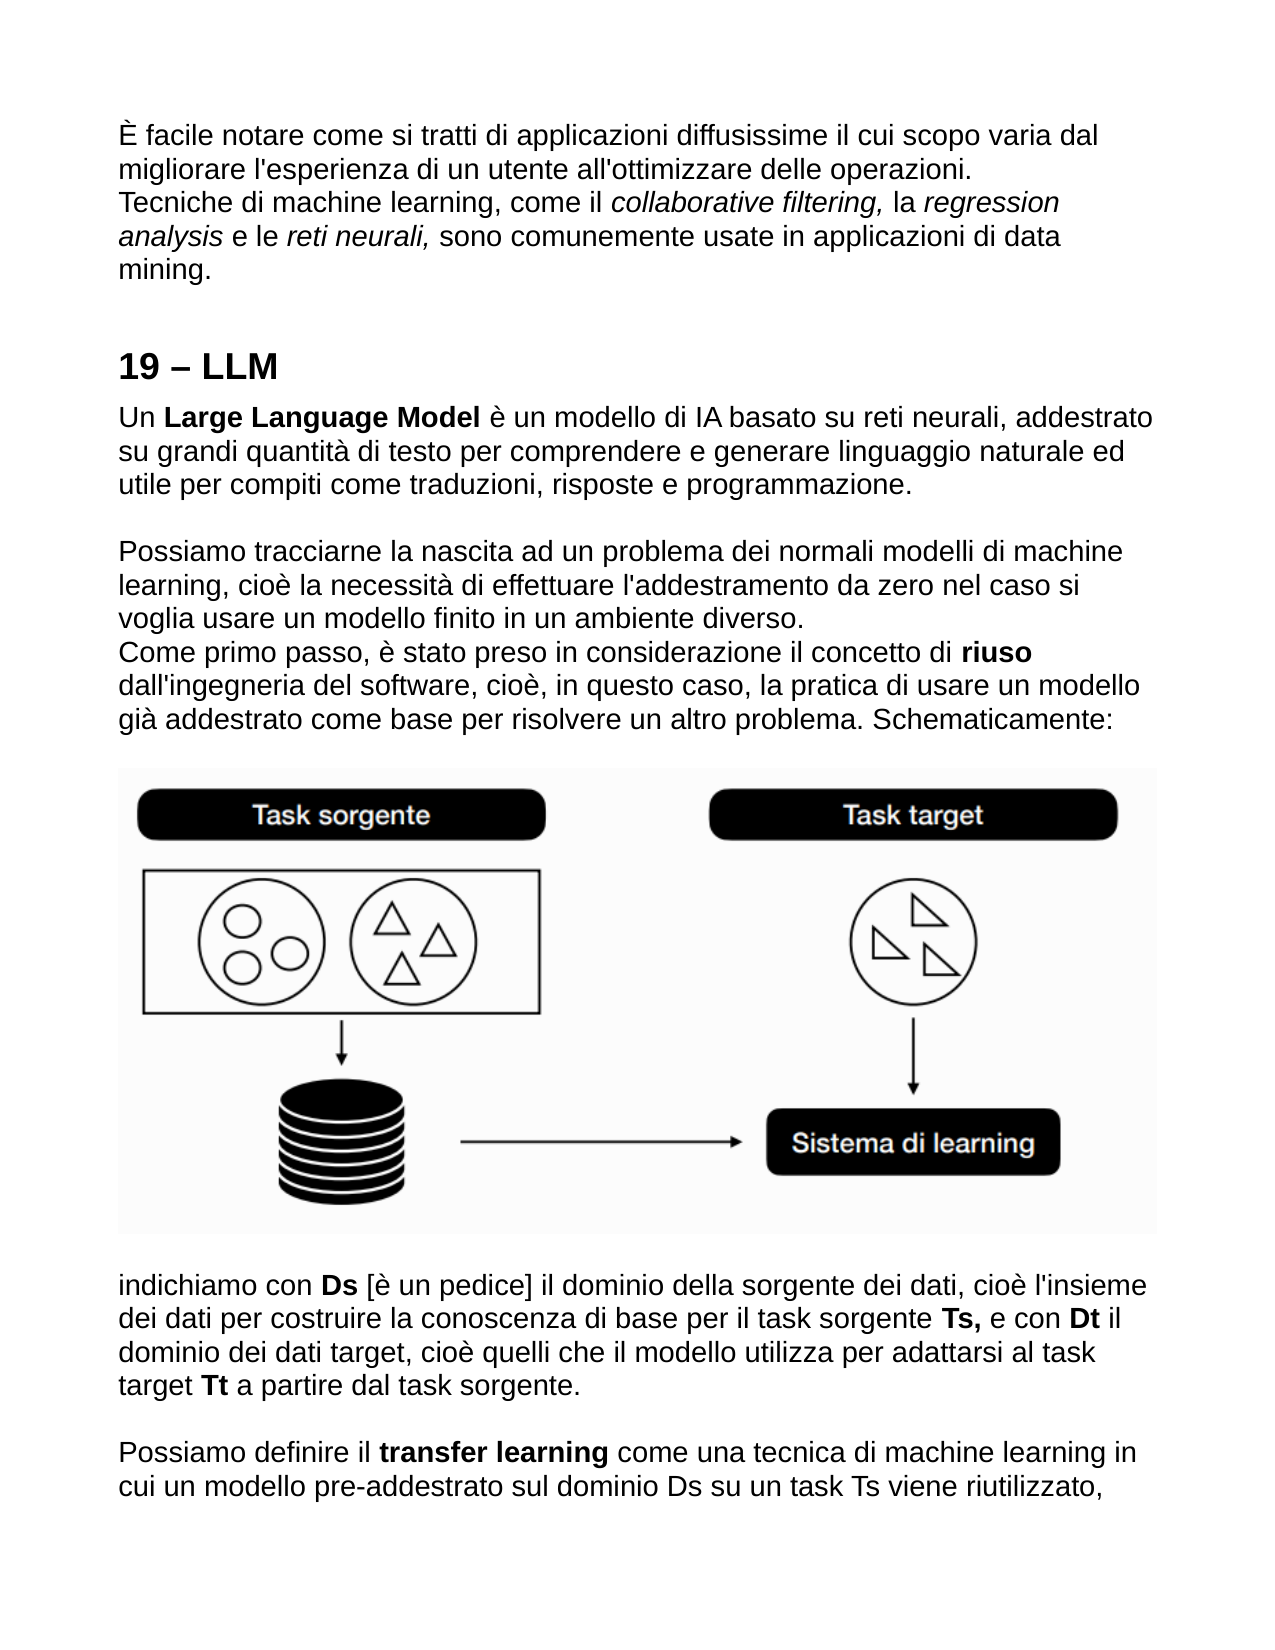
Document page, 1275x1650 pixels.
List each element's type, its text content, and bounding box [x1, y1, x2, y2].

text Possiamo tracciarne la nascita ad un problema dei normali modelli di machine learning, cioè la necessità di effettuare l'addestramento da zero nel caso si voglia usare un modello finito in un ambiente diverso. [118, 534, 1157, 635]
picture [118, 768, 1157, 1234]
text Come primo passo, è stato preso in considerazione il concetto di riuso dall'ingegneria del software, cioè, in questo caso, la pratica di usare un modello già addestrato come base per risolvere un altro problema. Schematicamente: [118, 635, 1157, 735]
text Un Large Language Model è un modello di IA basato su reti neurali, addestrato su grandi quantità di testo per comprendere e generare linguaggio naturale ed utile per compiti come traduzioni, risposte e programmazione. [118, 400, 1157, 501]
text È facile notare come si tratti di applicazioni diffusissime il cui scopo varia dal migliorare l'esperienza di un utente all'ottimizzare delle operazioni. [118, 118, 1157, 185]
text indichiamo con Ds [è un pedice] il dominio della sorgente dei dati, cioè l'insieme dei dati per costruire la conoscenza di base per il task sorgente Ts, e con Dt il dominio dei dati target, cioè quelli che il modello utilizza per adattarsi al task target Tt a partire dal task sorgente. [118, 1267, 1157, 1402]
text Tecniche di machine learning, come il collaborative filtering, la regression analysis e le reti neurali, sono comunemente usate in applicazioni di data mining. [118, 185, 1157, 286]
subtitle 19 – LLM [118, 344, 1157, 387]
text Possiamo definire il transfer learning come una tecnica di machine learning in cui un modello pre-addestrato sul dominio Ds su un task Ts viene riutilizzato, [118, 1435, 1157, 1502]
